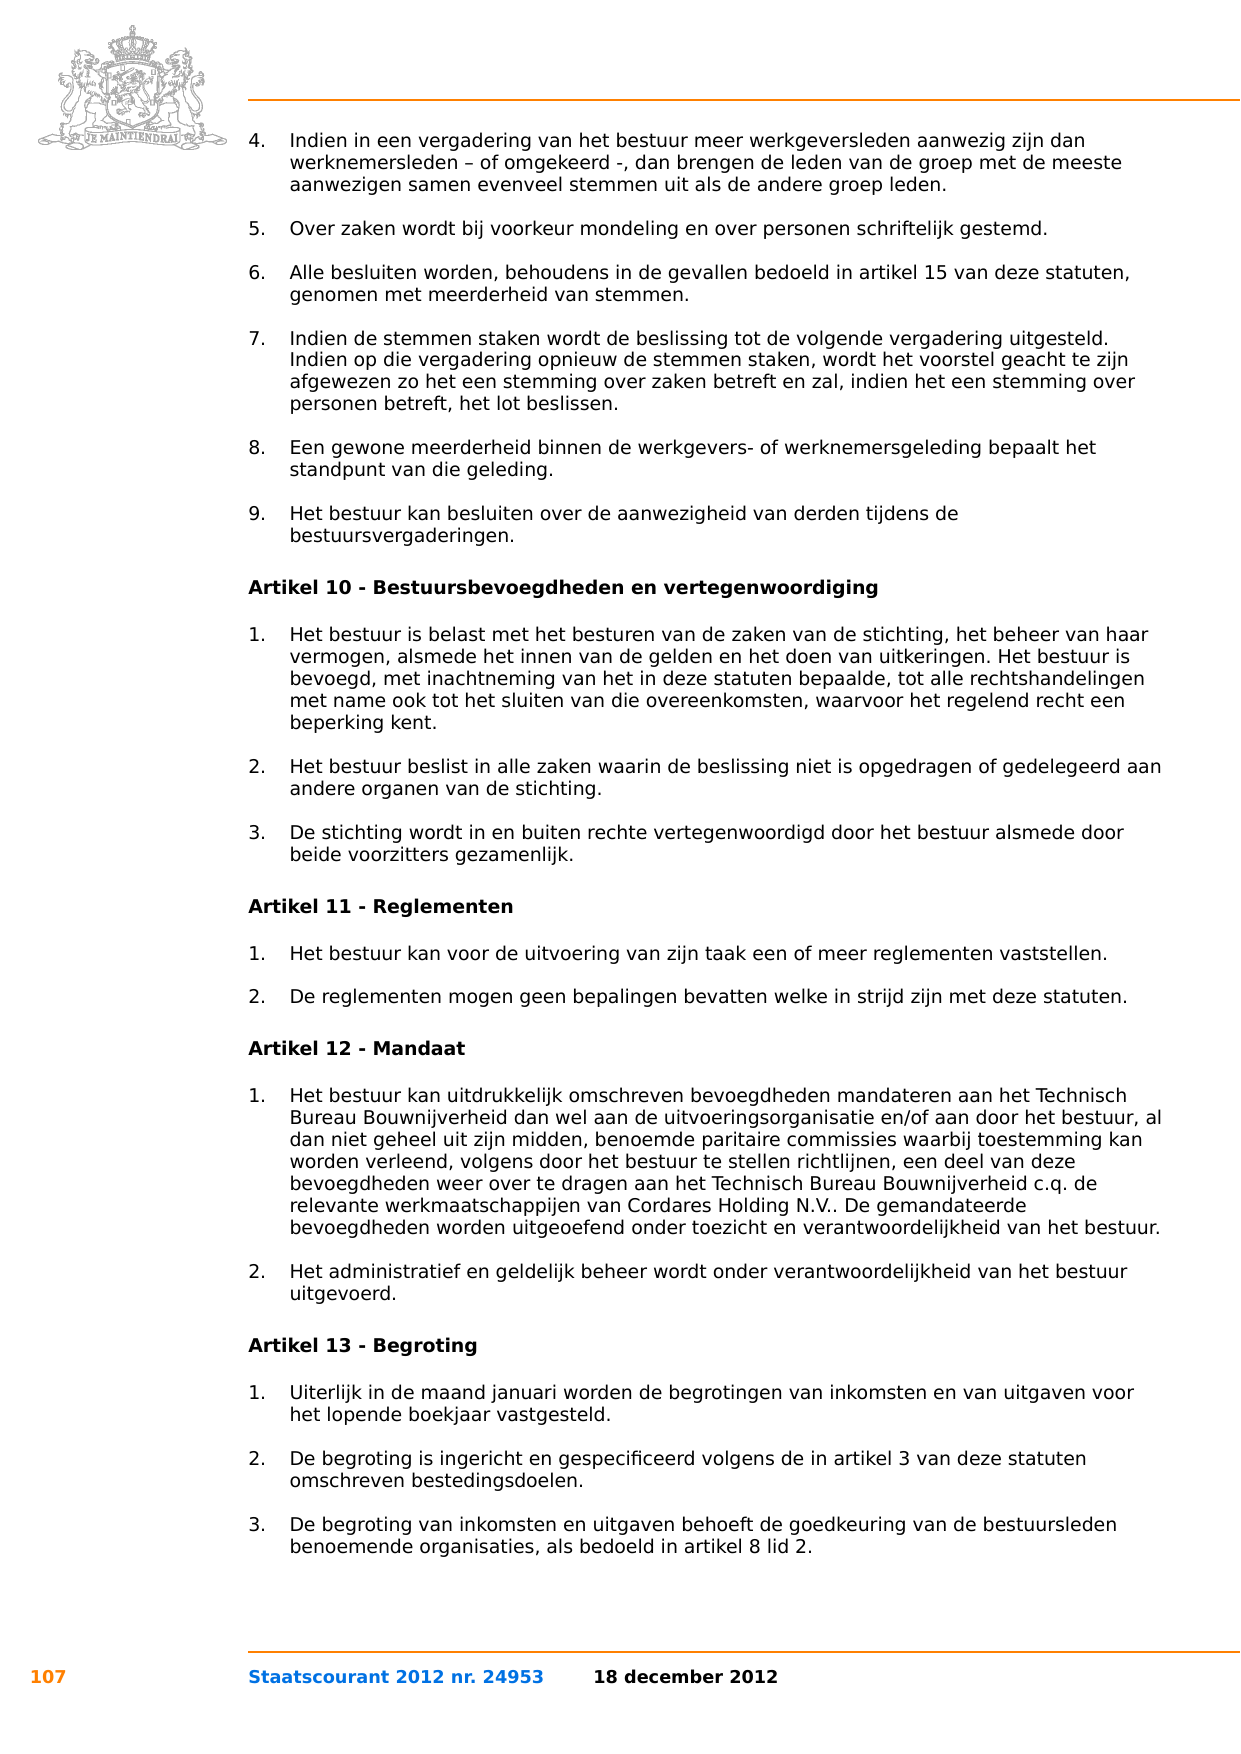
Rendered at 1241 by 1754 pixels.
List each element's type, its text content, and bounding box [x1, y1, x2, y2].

text 1. Uiterlijk in de maand januari worden de begrotingen van inkomsten en van uitgaven voor het lopende boekjaar vastgesteld. [248, 1382, 1163, 1426]
subtitle Artikel 10 - Bestuursbevoegdheden en vertegenwoordiging [248, 577, 1163, 599]
picture [38, 25, 227, 150]
text 1. Het bestuur kan voor de uitvoering van zijn taak een of meer reglementen vaststellen. [248, 942, 1163, 964]
text 2. De reglementen mogen geen bepalingen bevatten welke in strijd zijn met deze statuten. [248, 986, 1163, 1008]
text 1. Het bestuur is belast met het besturen van de zaken van de stichting, het beheer van haar vermogen, alsmede het innen van de gelden en het doen van uitkeringen. Het bestuur is bevoegd, met inachtneming van het in deze statuten bepaalde, tot alle rechtshandelingen met name ook tot het sluiten van die overeenkomsten, waarvoor het regelend recht een beperking kent. [248, 624, 1163, 734]
text 6. Alle besluiten worden, behoudens in de gevallen bedoeld in artikel 15 van deze statuten, genomen met meerderheid van stemmen. [248, 262, 1163, 306]
subtitle Artikel 12 - Mandaat [248, 1038, 1163, 1060]
text 9. Het bestuur kan besluiten over de aanwezigheid van derden tijdens de bestuursvergaderingen. [248, 503, 1163, 547]
text 7. Indien de stemmen staken wordt de beslissing tot de volgende vergadering uitgesteld. Indien op die vergadering opnieuw de stemmen staken, wordt het voorstel geacht te zijn afgewezen zo het een stemming over zaken betreft en zal, indien het een stemming over personen betreft, het lot beslissen. [248, 327, 1163, 415]
subtitle Artikel 13 - Begroting [248, 1335, 1163, 1357]
subtitle Artikel 11 - Reglementen [248, 896, 1163, 917]
text 8. Een gewone meerderheid binnen de werkgevers- of werknemersgeleding bepaalt het standpunt van die geleding. [248, 437, 1163, 481]
text 2. De begroting is ingericht en gespecificeerd volgens de in artikel 3 van deze statuten omschreven bestedingsdoelen. [248, 1448, 1163, 1492]
text 5. Over zaken wordt bij voorkeur mondeling en over personen schriftelijk gestemd. [248, 218, 1163, 240]
text 2. Het bestuur beslist in alle zaken waarin de beslissing niet is opgedragen of gedelegeerd aan andere organen van de stichting. [248, 756, 1163, 800]
text 4. Indien in een vergadering van het bestuur meer werkgeversleden aanwezig zijn dan werknemersleden – of omgekeerd -, dan brengen de leden van de groep met de meeste aanwezigen samen evenveel stemmen uit als de andere groep leden. [248, 130, 1163, 196]
text 1. Het bestuur kan uitdrukkelijk omschreven bevoegdheden mandateren aan het Technisch Bureau Bouwnijverheid dan wel aan de uitvoeringsorganisatie en/of aan door het bestuur, al dan niet geheel uit zijn midden, benoemde paritaire commissies waarbij toestemming kan worden verleend, volgens door het bestuur te stellen richtlijnen, een deel van deze bevoegdheden weer over te dragen aan het Technisch Bureau Bouwnijverheid c.q. de relevante werkmaatschappijen van Cordares Holding N.V.. De gemandateerde bevoegdheden worden uitgeoefend onder toezicht en verantwoordelijkheid van het bestuur. [248, 1085, 1163, 1239]
text 3. De stichting wordt in en buiten rechte vertegenwoordigd door het bestuur alsmede door beide voorzitters gezamenlijk. [248, 822, 1163, 866]
text 3. De begroting van inkomsten en uitgaven behoeft de goedkeuring van de bestuursleden benoemende organisaties, als bedoeld in artikel 8 lid 2. [248, 1514, 1163, 1558]
text 2. Het administratief en geldelijk beheer wordt onder verantwoordelijkheid van het bestuur uitgevoerd. [248, 1261, 1163, 1305]
